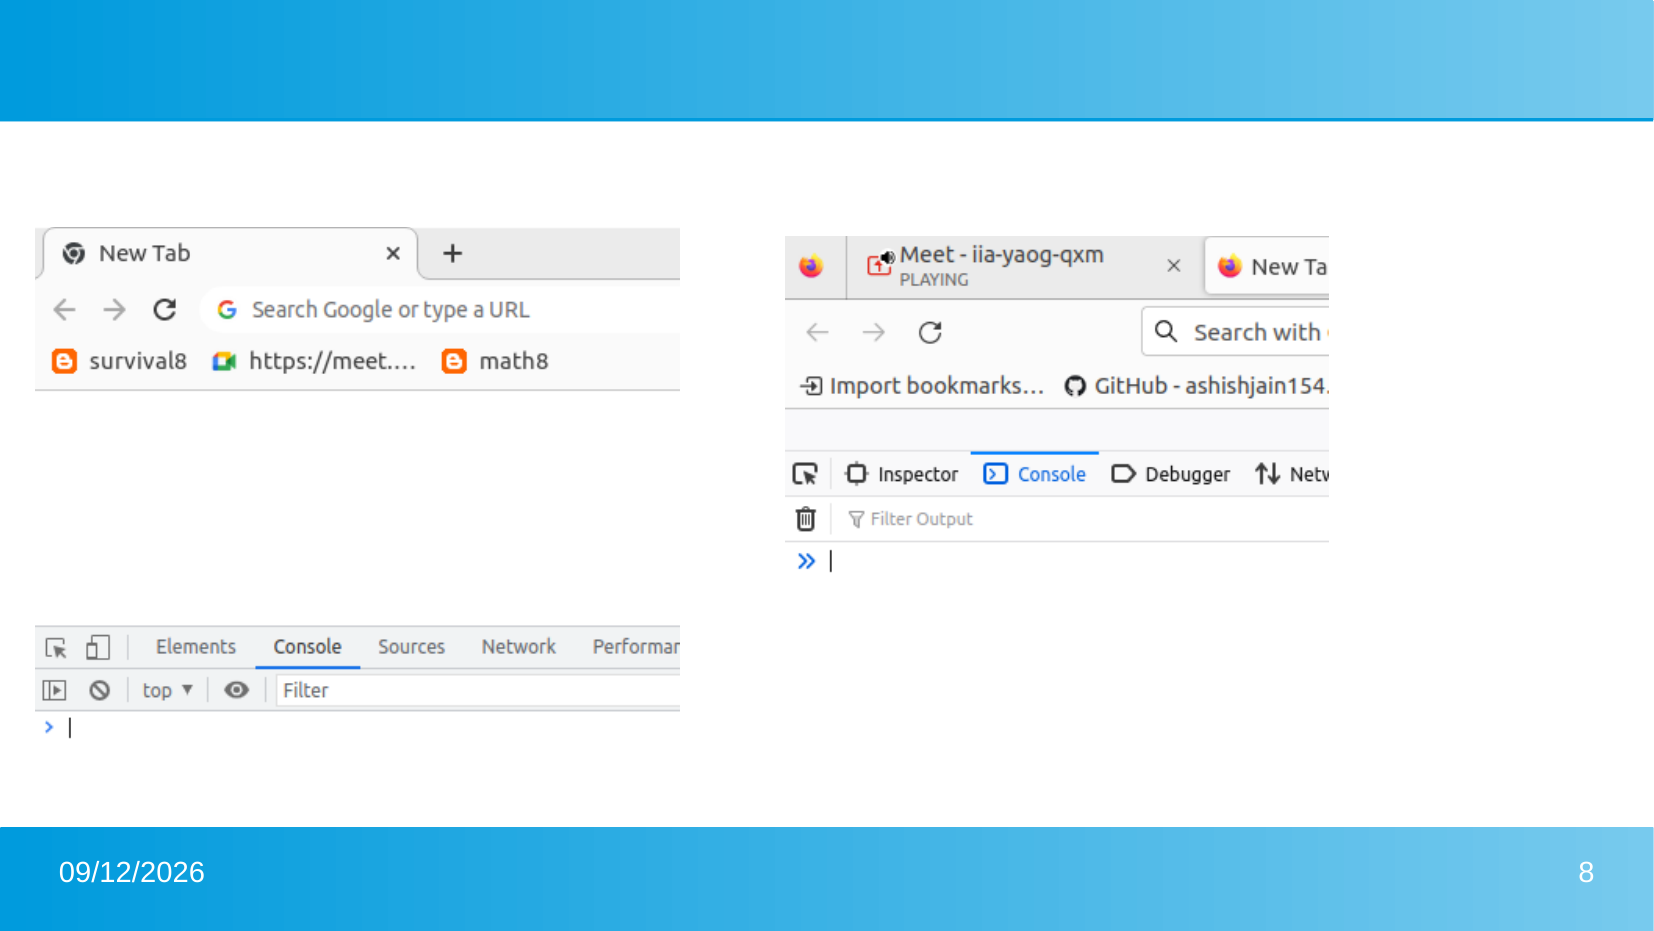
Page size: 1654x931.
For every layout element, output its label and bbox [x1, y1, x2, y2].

picture [785, 236, 1329, 627]
picture [35, 227, 680, 768]
